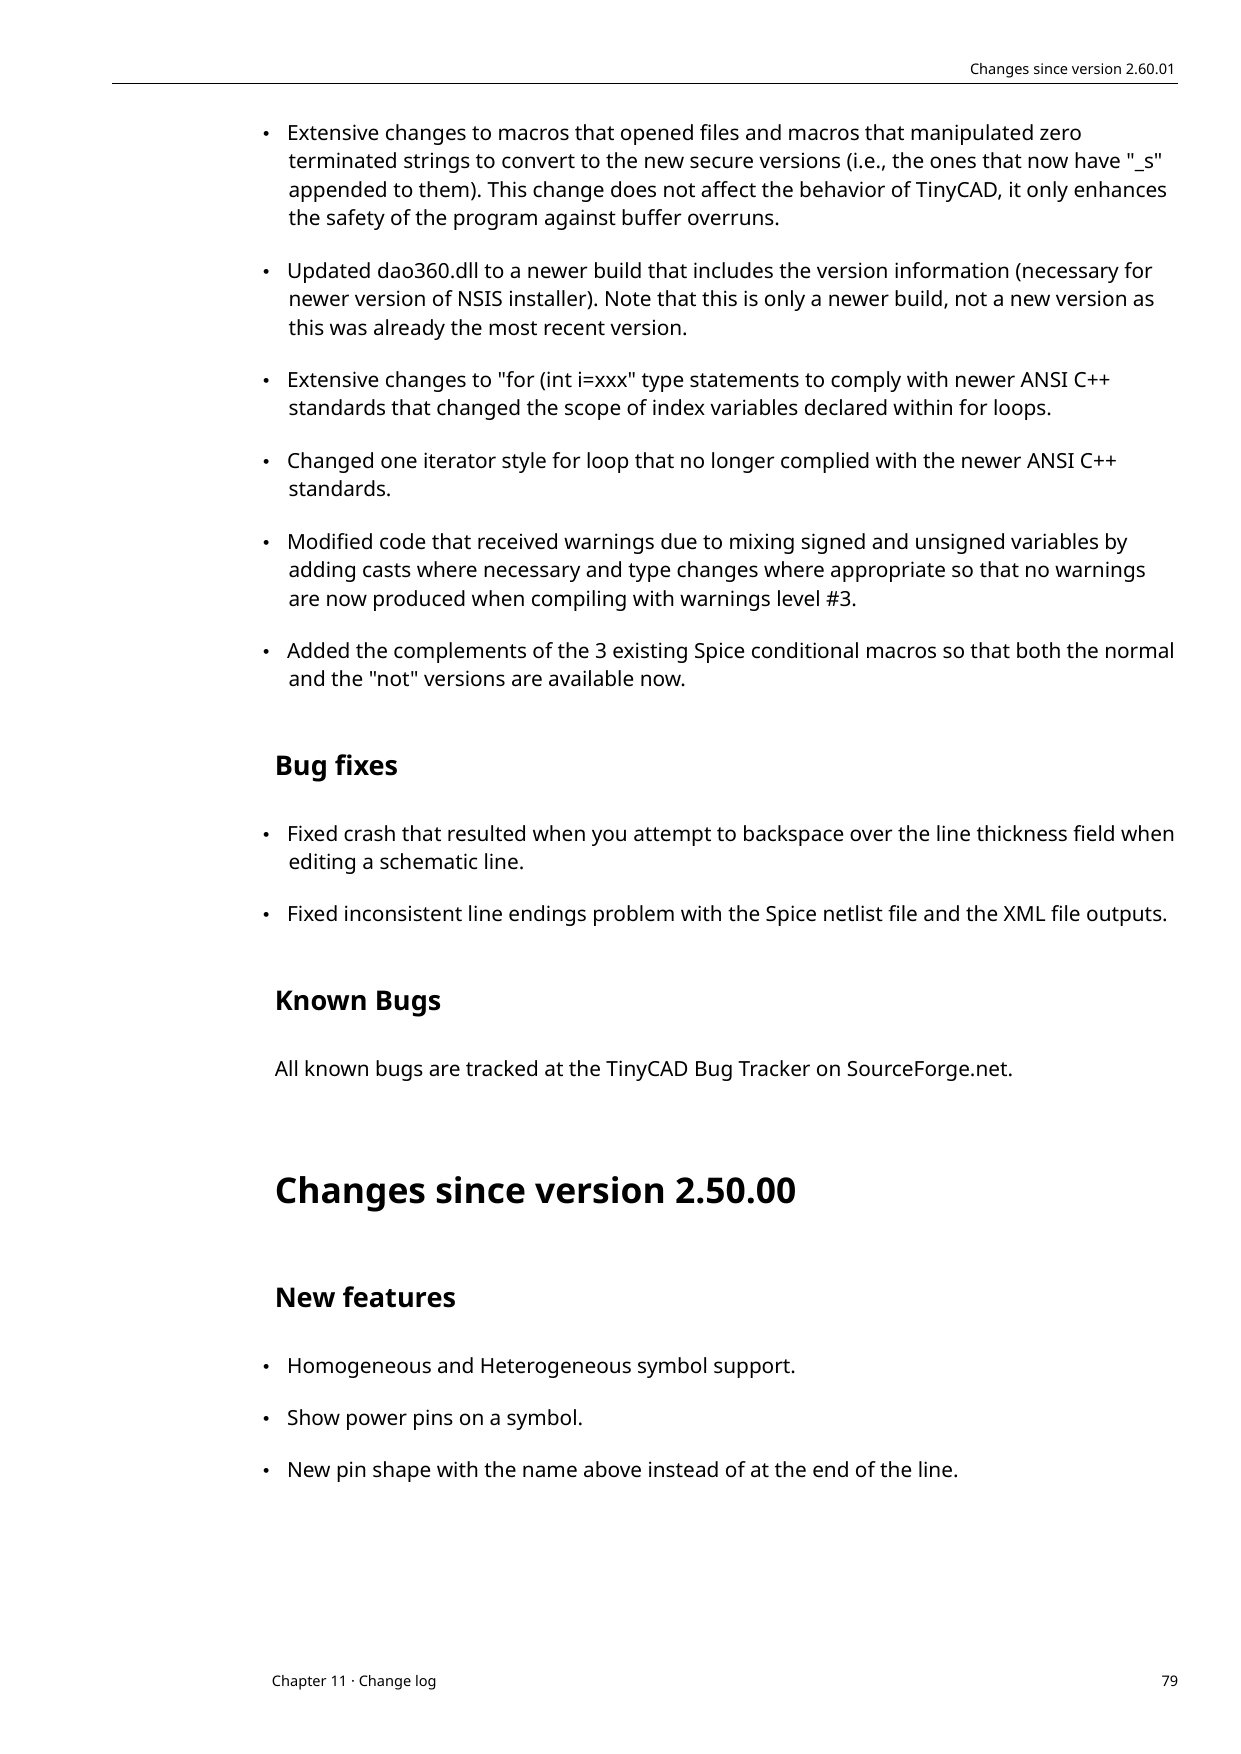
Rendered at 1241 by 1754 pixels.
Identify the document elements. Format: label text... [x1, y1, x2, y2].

list Added the complements of the 3 existing Spice conditional macros so that both the normal and the "not" versions are available now. [263, 636, 1178, 693]
list Extensive changes to macros that opened files and macros that manipulated zero terminated strings to convert to the new secure versions (i.e., the ones that now have "_s" appended to them). This change does not affect the behavior of TinyCAD, it only enhances the safety of the program against buffer overruns. [263, 118, 1178, 232]
list Extensive changes to "for (int i=xxx" type statements to comply with newer ANSI C++ standards that changed the scope of index variables declared within for loops. [263, 365, 1178, 422]
list Fixed inconsistent line endings problem with the Spice netlist file and the XML file outputs. [263, 899, 1178, 928]
list Changed one iterator style for loop that no longer complied with the newer ANSI C++ standards. [263, 446, 1178, 503]
list Show power pins on a symbol. [263, 1403, 1178, 1432]
subtitle Changes since version 2.50.00 [274, 1165, 1178, 1213]
subtitle Bug fixes [274, 746, 1178, 783]
subtitle New features [274, 1278, 1178, 1315]
list Updated dao360.dll to a newer build that includes the version information (necessary for newer version of NSIS installer). Note that this is only a newer build, not a new version as this was already the most recent version. [263, 256, 1178, 341]
text All known bugs are tracked at the TinyCAD Bug Tracker on SourceForge.net. [274, 1054, 1178, 1082]
subtitle Known Bugs [274, 981, 1178, 1018]
list Fixed crash that resulted when you attempt to backspace over the line thickness field when editing a schematic line. [263, 819, 1178, 876]
list Homogeneous and Heterogeneous symbol support. [263, 1351, 1178, 1379]
list Modified code that received warnings due to mixing signed and unsigned variables by adding casts where necessary and type changes where appropriate so that no warnings are now produced when compiling with warnings level #3. [263, 527, 1178, 612]
list New pin shape with the name above instead of at the end of the line. [263, 1456, 1178, 1484]
